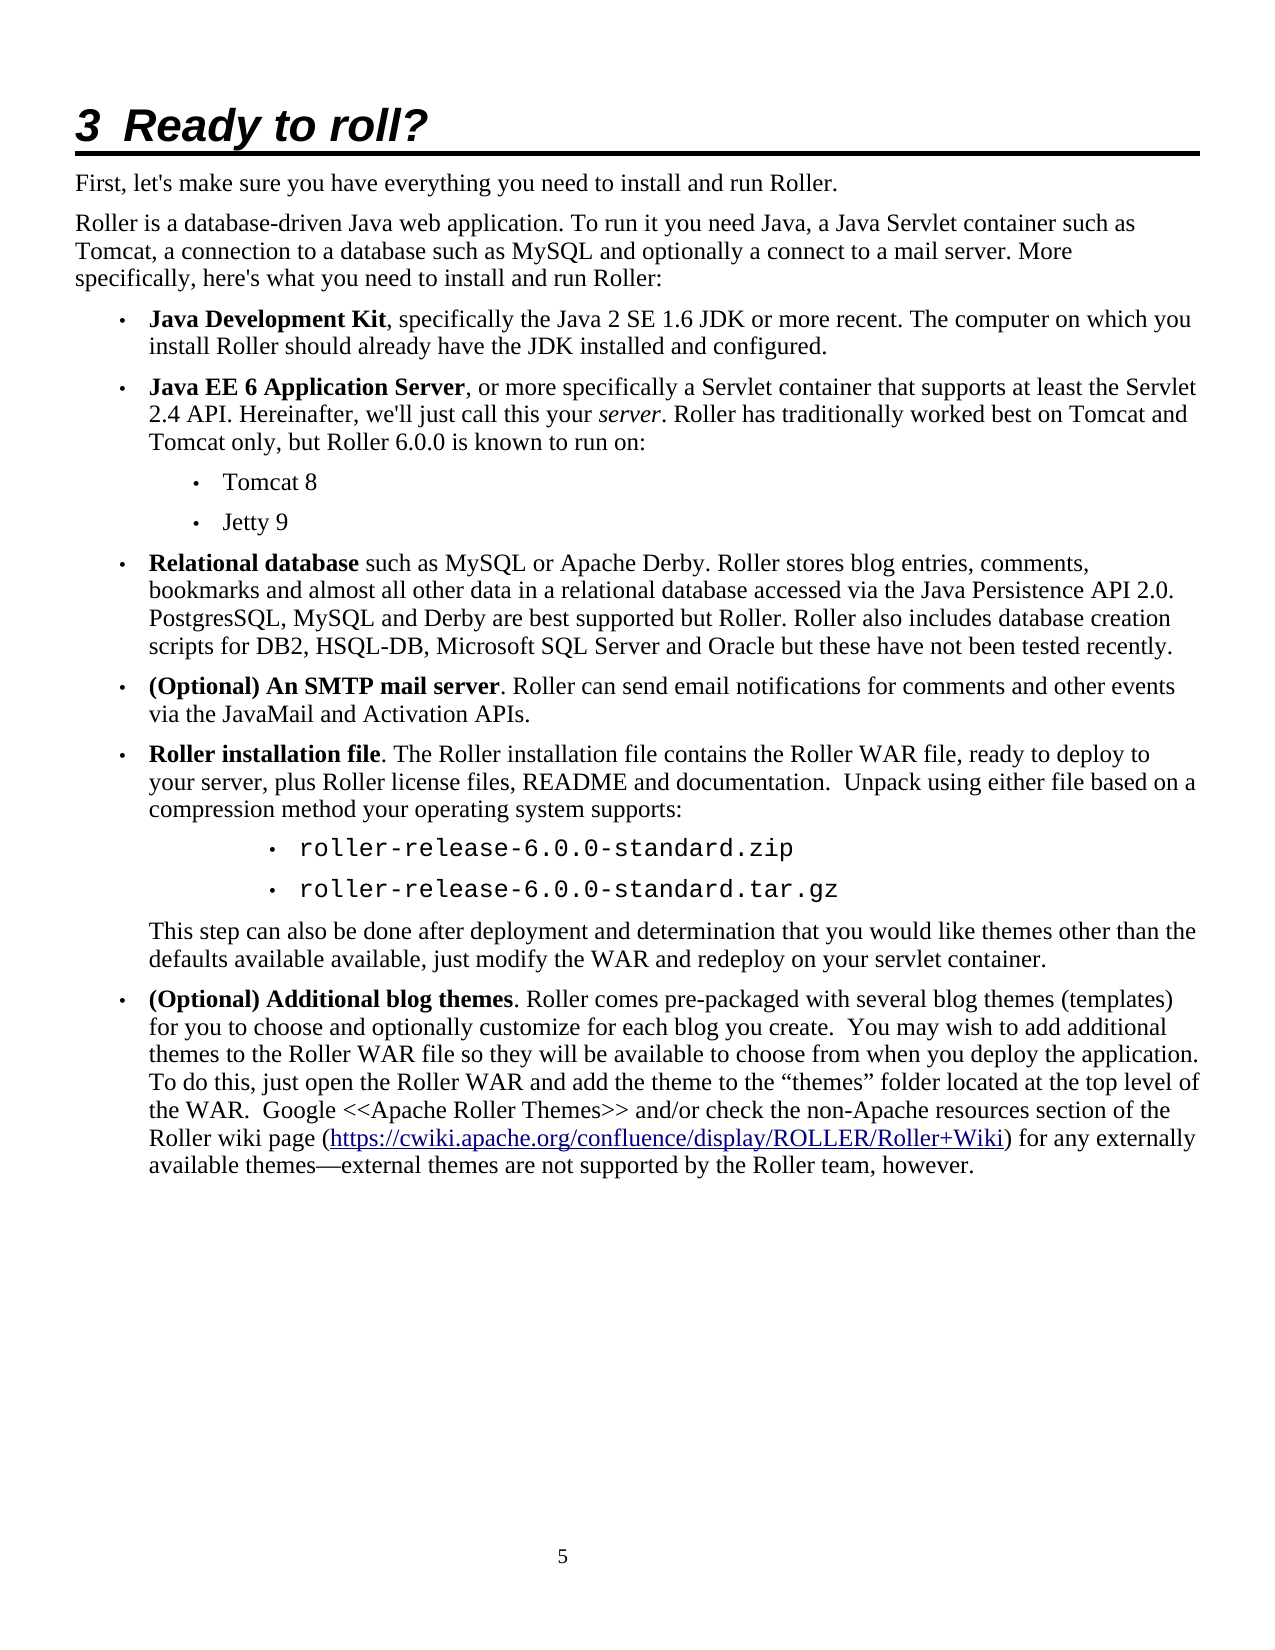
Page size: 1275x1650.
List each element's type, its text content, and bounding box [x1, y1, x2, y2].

list (Optional) An SMTP mail server. Roller can send email notifications for comments and other events via the JavaMail and Activation APIs. [119, 672, 1200, 727]
list Java EE 6 Application Server, or more specifically a Servlet container that supports at least the Servlet 2.4 API. Hereinafter, we'll just call this your server. Roller has traditionally worked best on Tomcat and Tomcat only, but Roller 6.0.0 is known to run on: [119, 373, 1200, 456]
list roller-release-6.0.0-standard.zip [269, 836, 1200, 864]
list Java Development Kit, specifically the Java 2 SE 1.6 JDK or more recent. The computer on which you install Roller should already have the JDK installed and configured. [119, 305, 1200, 360]
list Roller installation file. The Roller installation file contains the Roller WAR file, ready to deploy to your server, plus Roller license files, README and documentation. Unpack using either file based on a compression method your operating system supports: [119, 740, 1200, 823]
text First, let's make sure you have everything you need to install and run Roller. [75, 169, 1200, 197]
list (Optional) Additional blog themes. Roller comes pre-packaged with several blog themes (templates) for you to choose and optionally customize for each blog you create. You may wish to add additional themes to the Roller WAR file so they will be available to choose from when you deploy the application. To do this, just open the Roller WAR and add the theme to the “themes” folder located at the top level of the WAR. Google <<Apache Roller Themes>> and/or check the non-Apache resources section of the Roller wiki page (https://cwiki.apache.org/confluence/display/ROLLER/Roller+Wiki) for any externally available themes—external themes are not supported by the Roller team, however. [119, 985, 1200, 1179]
list Jetty 9 [193, 508, 1200, 536]
list roller-release-6.0.0-standard.tar.gz [269, 876, 1200, 905]
text Roller is a database-driven Java web application. To run it you need Java, a Java Servlet container such as Tomcat, a connection to a database such as MySQL and optionally a connect to a mail server. More specifically, here's what you need to install and run Roller: [75, 209, 1200, 292]
subtitle Ready to roll? [75, 100, 1200, 151]
list This step can also be done after deployment and determination that you would like themes other than the defaults available available, just modify the WAR and redeploy on your servlet container. [119, 917, 1200, 973]
list Tomcat 8 [193, 468, 1200, 496]
list Relational database such as MySQL or Apache Derby. Roller stores blog entries, comments, bookmarks and almost all other data in a relational database accessed via the Java Persistence API 2.0. PostgresSQL, MySQL and Derby are best supported but Roller. Roller also includes database creation scripts for DB2, HSQL-DB, Microsoft SQL Server and Oracle but these have not been tested recently. [119, 549, 1200, 659]
